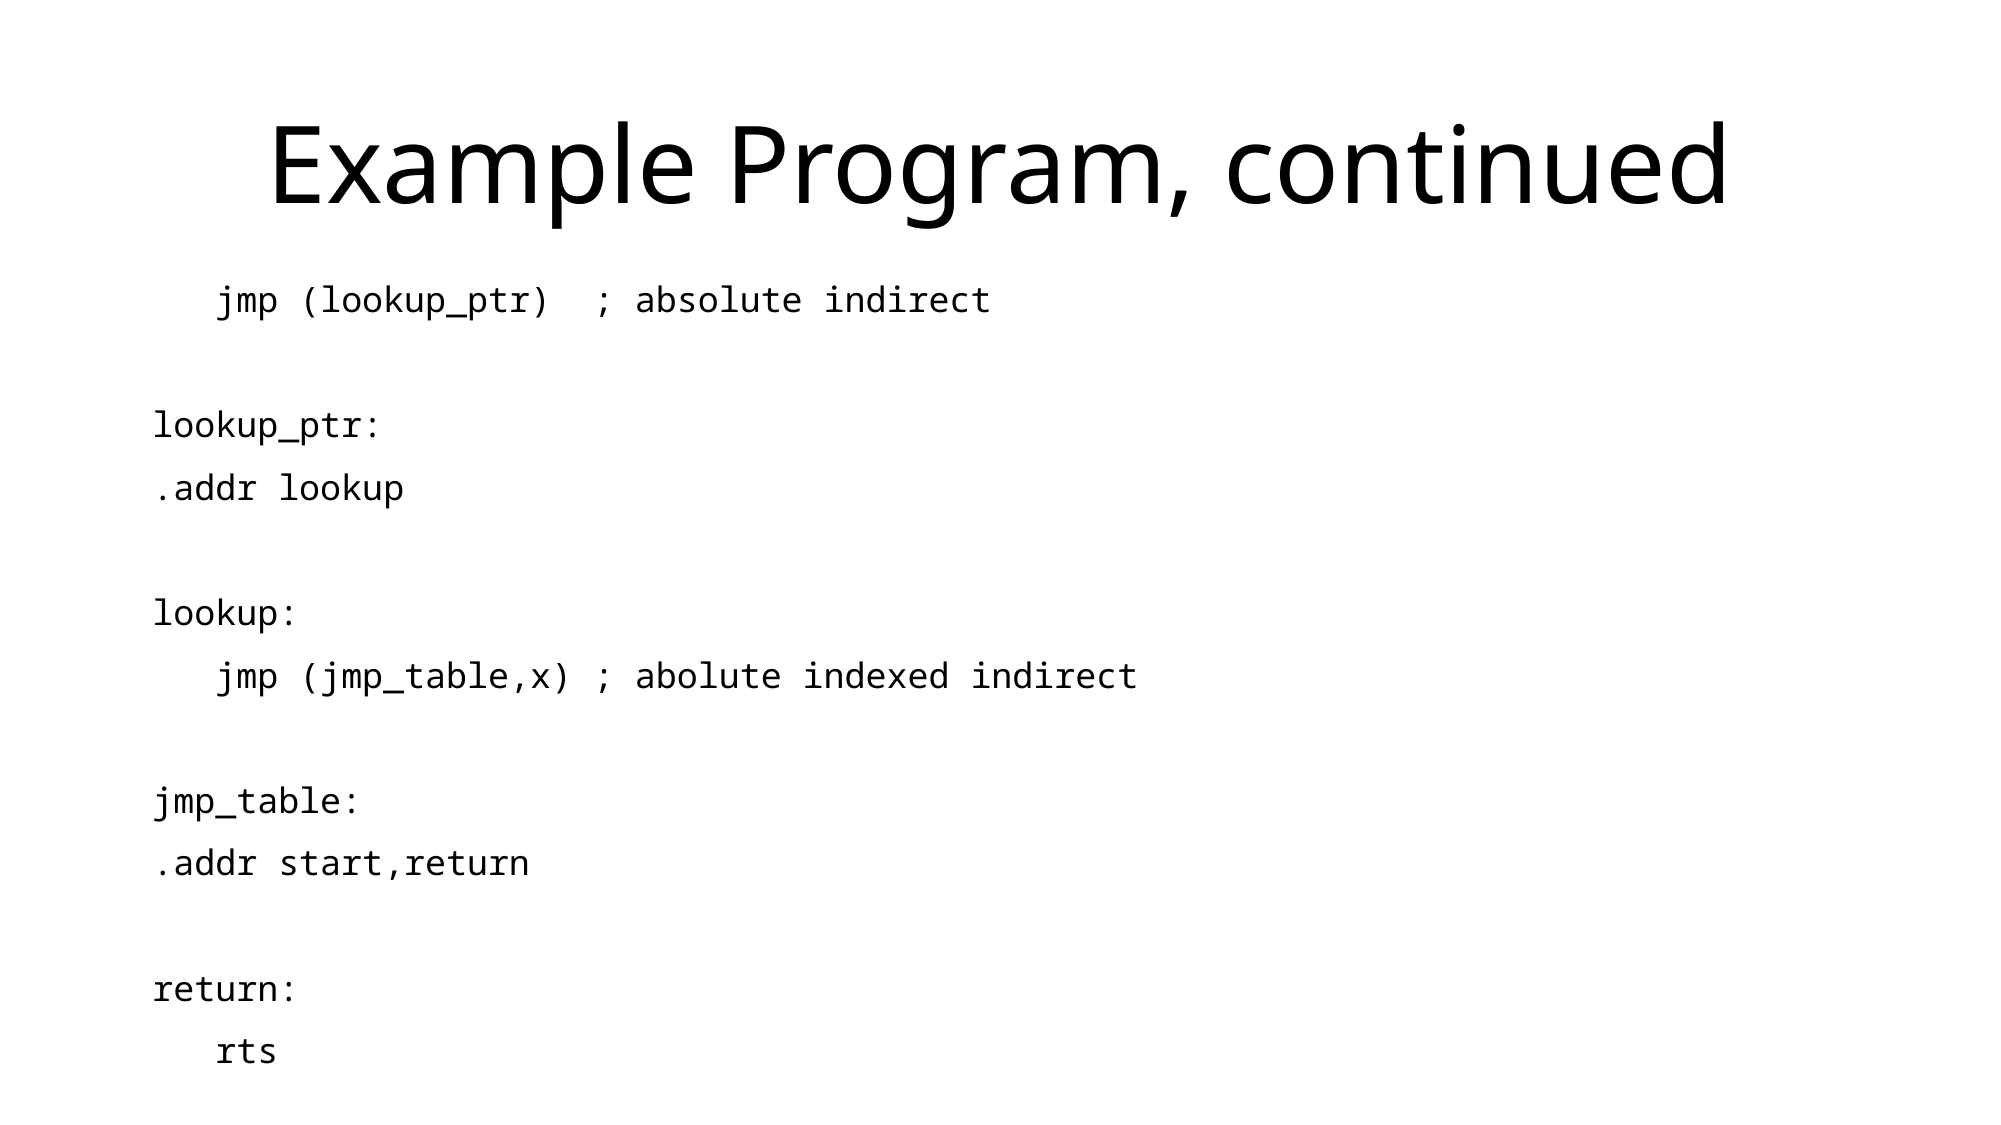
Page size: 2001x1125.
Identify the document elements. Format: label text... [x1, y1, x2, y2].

list jmp (lookup_ptr) ; absolute indirect lookup_ptr: .addr lookup lookup: jmp (jmp_table,x) ; abolute indexed indirect jmp_table: .addr start,return return: rts [137, 278, 1863, 1081]
title Example Program, continued [137, 59, 1863, 278]
